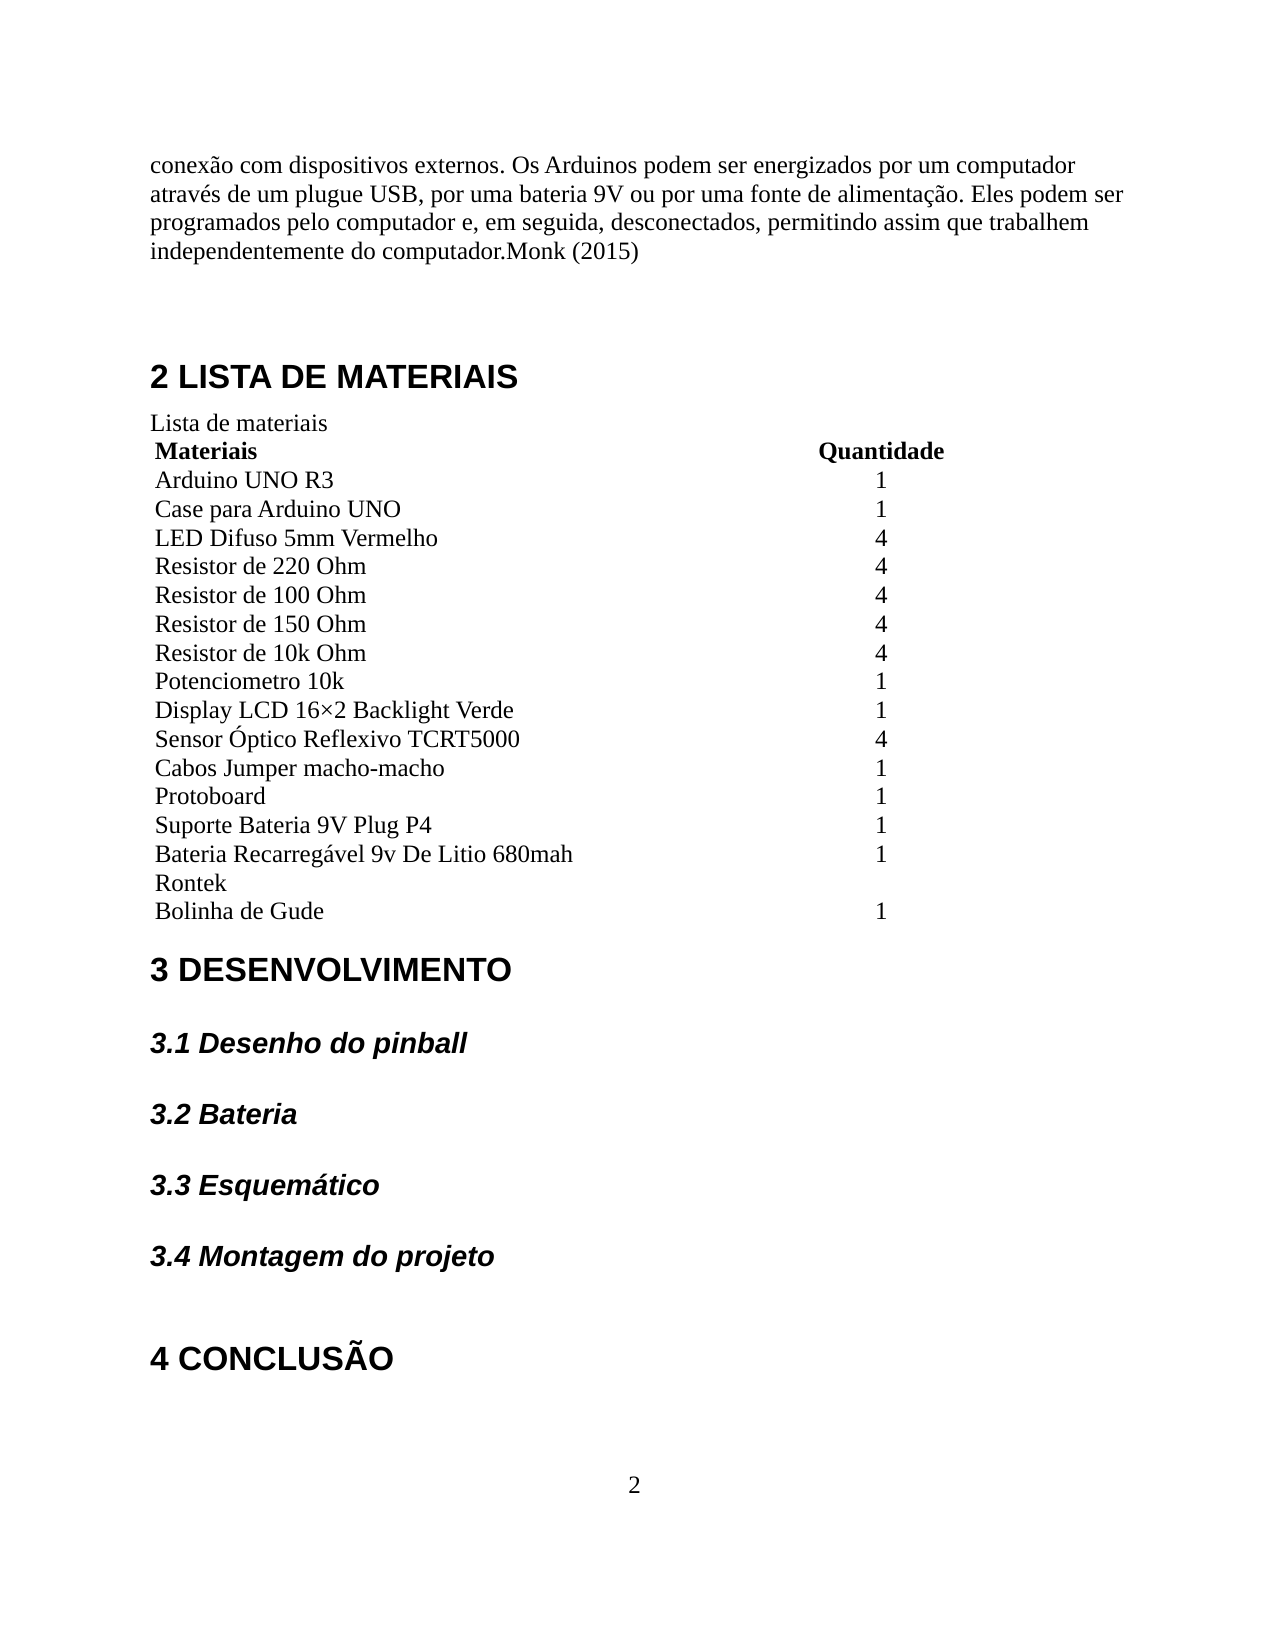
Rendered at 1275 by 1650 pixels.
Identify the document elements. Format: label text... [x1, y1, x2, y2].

table_cell Bateria Recarregável 9v De Litio 680mah Rontek [150, 839, 637, 896]
table_cell 4 [638, 609, 1125, 638]
table_cell Suporte Bateria 9V Plug P4 [150, 810, 637, 839]
table_cell Resistor de 150 Ohm [150, 609, 637, 638]
table_cell LED Difuso 5mm Vermelho [150, 523, 637, 551]
subtitle 4 CONCLUSÃO [150, 1339, 1125, 1378]
subtitle 2 LISTA DE MATERIAIS [150, 356, 1125, 395]
table_cell Resistor de 100 Ohm [150, 580, 637, 609]
table_cell 4 [638, 580, 1125, 609]
subtitle 3.2 Bateria [150, 1097, 1125, 1131]
table_cell 4 [638, 724, 1125, 753]
table_cell Protoboard [150, 781, 637, 810]
table_cell 4 [638, 523, 1125, 551]
table_cell Resistor de 220 Ohm [150, 551, 637, 580]
subtitle 3.3 Esquemático [150, 1168, 1125, 1202]
table_header Quantidade [638, 436, 1125, 465]
table_cell 1 [638, 753, 1125, 781]
table_cell 4 [638, 551, 1125, 580]
subtitle 3 DESENVOLVIMENTO [150, 950, 1125, 989]
table_cell 1 [638, 781, 1125, 810]
table_cell Sensor Óptico Reflexivo TCRT5000 [150, 724, 637, 753]
table_cell 1 [638, 896, 1125, 925]
subtitle 3.1 Desenho do pinball [150, 1026, 1125, 1060]
table_cell 1 [638, 839, 1125, 896]
table_cell Display LCD 16×2 Backlight Verde [150, 695, 637, 724]
table_cell 1 [638, 666, 1125, 695]
table_cell Case para Arduino UNO [150, 494, 637, 523]
table_header Materiais [150, 436, 637, 465]
table_cell Cabos Jumper macho-macho [150, 753, 637, 781]
table_cell 1 [638, 695, 1125, 724]
table_cell 4 [638, 638, 1125, 666]
table_cell Resistor de 10k Ohm [150, 638, 637, 666]
subtitle 3.4 Montagem do projeto [150, 1239, 1125, 1273]
table_cell Arduino UNO R3 [150, 465, 637, 494]
table_cell 1 [638, 810, 1125, 839]
table_cell 1 [638, 494, 1125, 523]
table_cell Potenciometro 10k [150, 666, 637, 695]
table_cell 1 [638, 465, 1125, 494]
text Lista de materiais [150, 408, 1125, 436]
table_cell Bolinha de Gude [150, 896, 637, 925]
text conexão com dispositivos externos. Os Arduinos podem ser energizados por um computador através de um plugue USB, por uma bateria 9V ou por uma fonte de alimentação. Eles podem ser programados pelo computador e, em seguida, desconectados, permitindo assim que trabalhem independentemente do computador.Monk (2015) [150, 150, 1125, 294]
